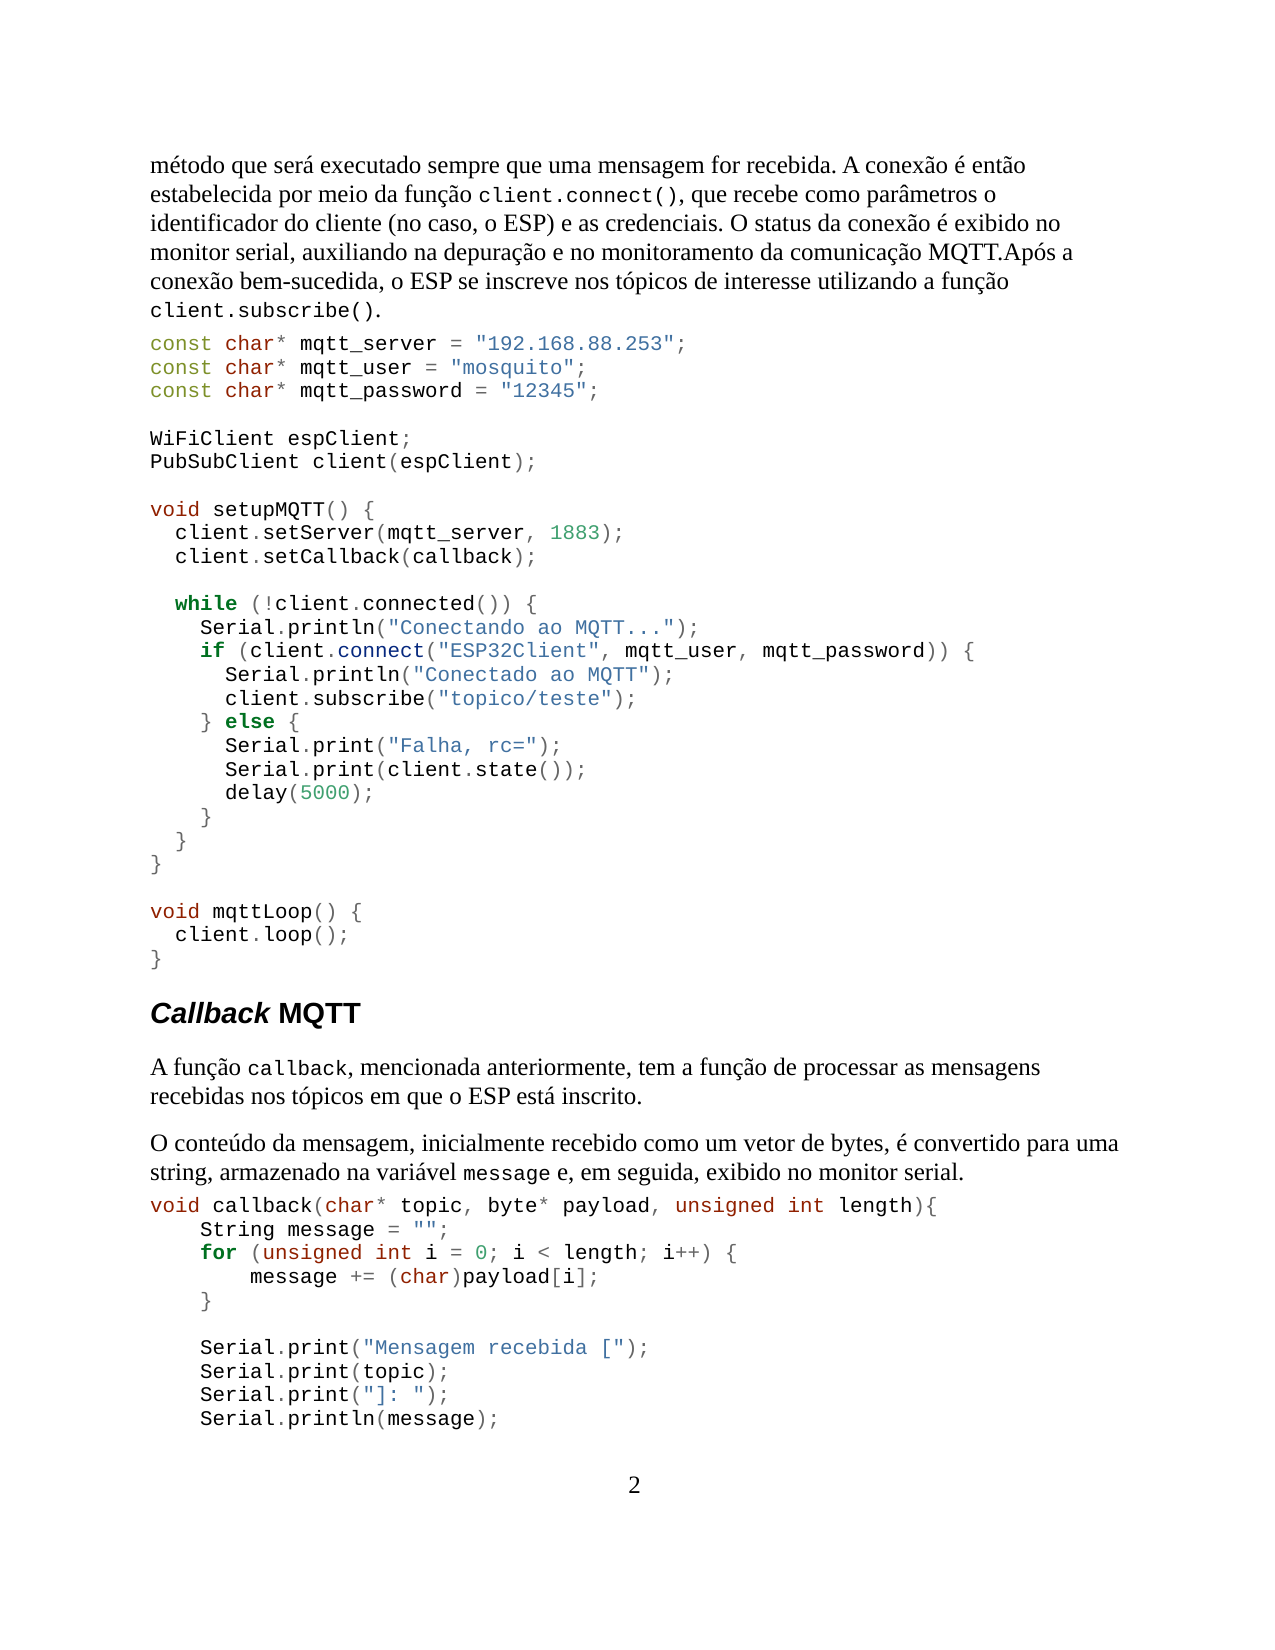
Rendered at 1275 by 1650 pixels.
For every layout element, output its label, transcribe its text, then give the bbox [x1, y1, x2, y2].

text message += (char)payload[i]; [150, 1266, 1125, 1290]
text Serial.print("Mensagem recebida ["); [150, 1337, 1125, 1361]
subtitle Callback MQTT [150, 997, 1125, 1030]
text const char* mqtt_password = "12345"; [150, 380, 1125, 404]
text } else { [150, 711, 1125, 735]
text delay(5000); [150, 782, 1125, 806]
text void callback(char* topic, byte* payload, unsigned int length){ [150, 1195, 1125, 1219]
text } [150, 853, 1125, 877]
text } [150, 806, 1125, 830]
text Serial.print("Falha, rc="); [150, 735, 1125, 759]
text A função callback, mencionada anteriormente, tem a função de processar as mensagens recebidas nos tópicos em que o ESP está inscrito. [150, 1052, 1125, 1110]
text for (unsigned int i = 0; i < length; i++) { [150, 1242, 1125, 1266]
text Serial.println(message); [150, 1408, 1125, 1432]
text client.subscribe("topico/teste"); [150, 688, 1125, 711]
text Serial.print(client.state()); [150, 759, 1125, 782]
text client.setServer(mqtt_server, 1883); [150, 522, 1125, 546]
text } [150, 1290, 1125, 1313]
text const char* mqtt_user = "mosquito"; [150, 357, 1125, 380]
text WiFiClient espClient; [150, 428, 1125, 451]
text } [150, 830, 1125, 853]
text void setupMQTT() { [150, 499, 1125, 522]
text Serial.println("Conectando ao MQTT..."); [150, 617, 1125, 641]
text Serial.println("Conectado ao MQTT"); [150, 664, 1125, 688]
text String message = ""; [150, 1219, 1125, 1242]
text client.loop(); [150, 924, 1125, 948]
text método que será executado sempre que uma mensagem for recebida. A conexão é então estabelecida por meio da função client.connect(), que recebe como parâmetros o identificador do cliente (no caso, o ESP) e as credenciais. O status da conexão é exibido no monitor serial, auxiliando na depuração e no monitoramento da comunicação MQTT.Após a conexão bem-sucedida, o ESP se inscreve nos tópicos de interesse utilizando a função client.subscribe(). [150, 150, 1125, 324]
text client.setCallback(callback); [150, 546, 1125, 569]
text if (client.connect("ESP32Client", mqtt_user, mqtt_password)) { [150, 641, 1125, 664]
text while (!client.connected()) { [150, 593, 1125, 617]
text PubSubClient client(espClient); [150, 451, 1125, 475]
text Serial.print("]: "); [150, 1384, 1125, 1408]
text O conteúdo da mensagem, inicialmente recebido como um vetor de bytes, é convertido para uma string, armazenado na variável message e, em seguida, exibido no monitor serial. [150, 1128, 1125, 1186]
text void mqttLoop() { [150, 901, 1125, 924]
text } [150, 948, 1125, 972]
text Serial.print(topic); [150, 1361, 1125, 1384]
text const char* mqtt_server = "192.168.88.253"; [150, 333, 1125, 357]
